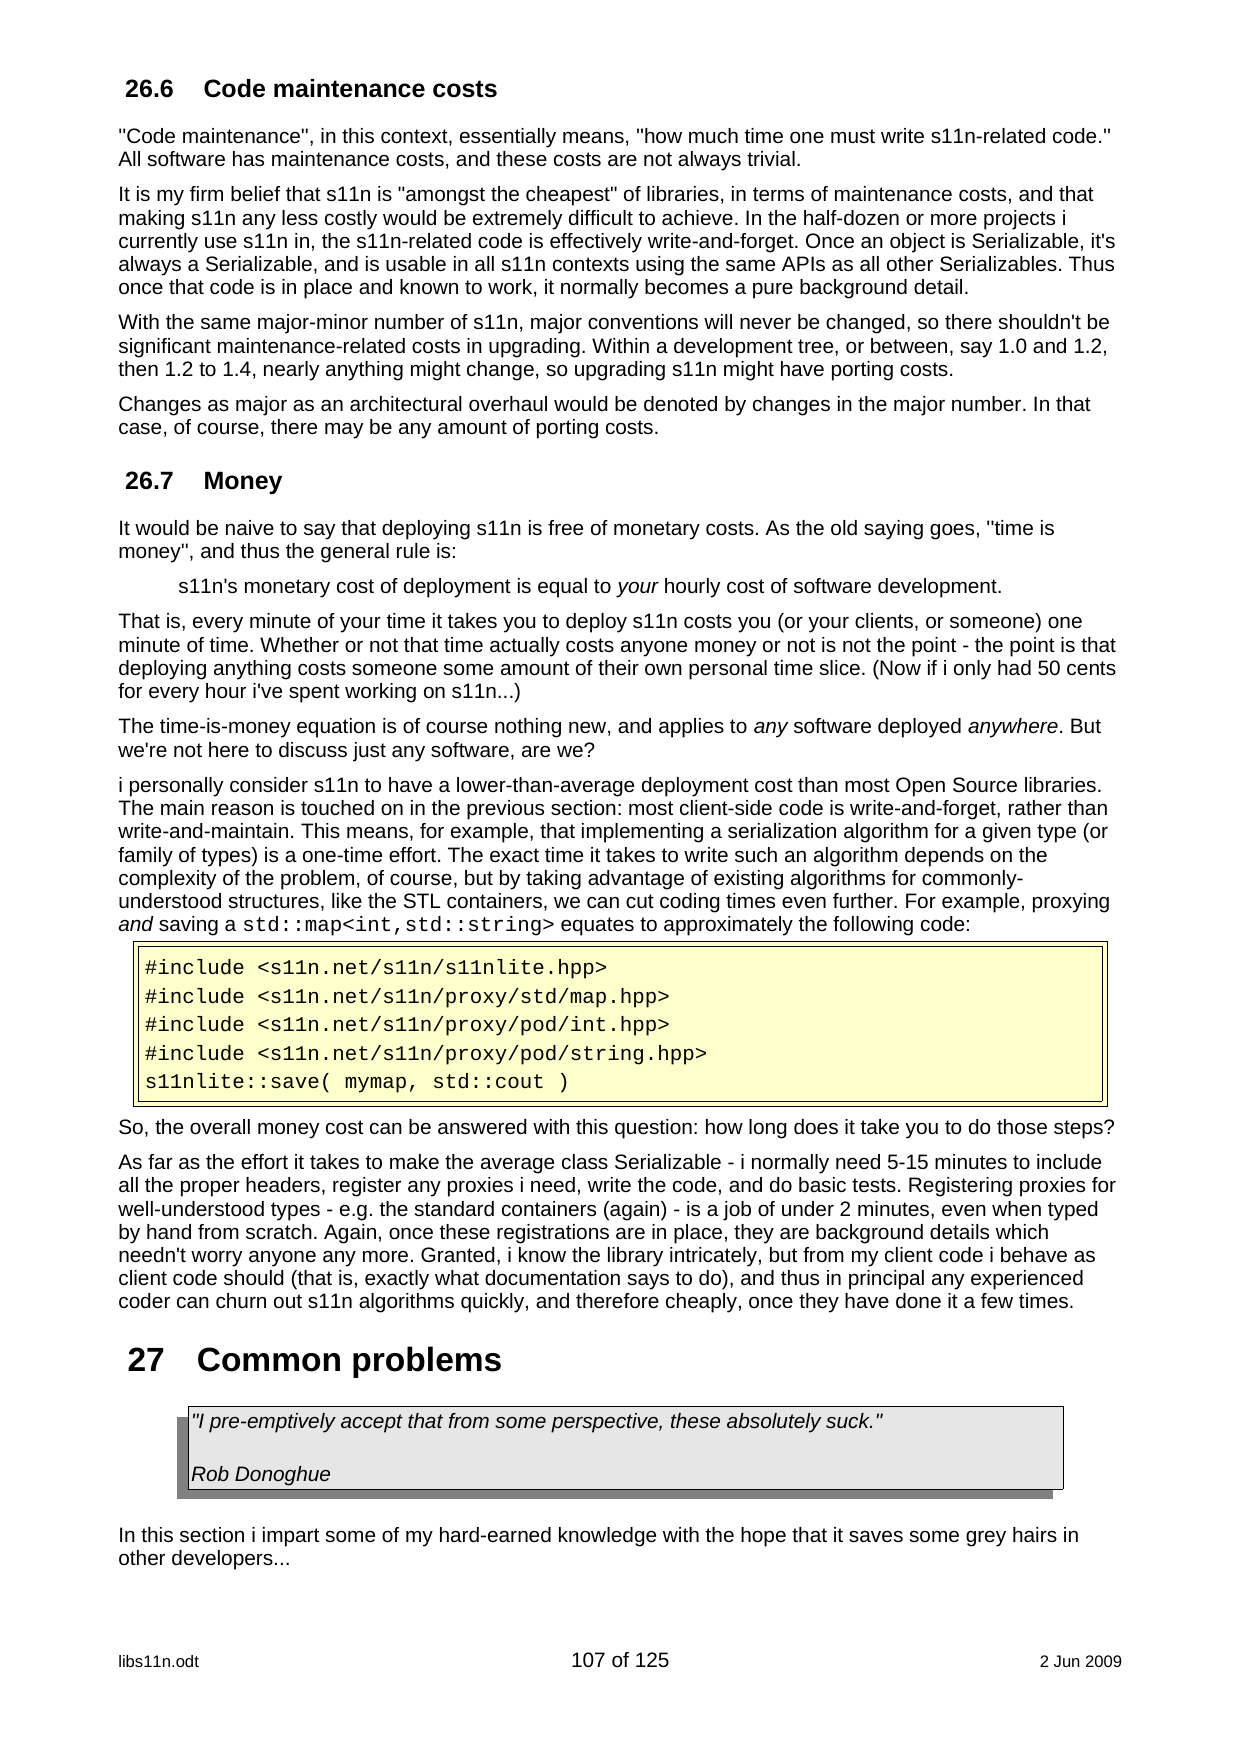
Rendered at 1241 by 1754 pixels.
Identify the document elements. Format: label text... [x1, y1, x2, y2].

text That is, every minute of your time it takes you to deploy s11n costs you (or your clients, or someone) one minute of time. Whether or not that time actually costs anyone money or not is not the point - the point is that deploying anything costs someone some amount of their own personal time slice. (Now if i only had 50 cents for every hour i've spent working on s11n...) [118, 610, 1122, 703]
text It would be naive to say that deploying s11n is free of monetary costs. As the old saying goes, ''time is money'', and thus the general rule is: [118, 516, 1122, 563]
text So, the overall money cost can be answered with this question: how long does it take you to do those steps? [118, 1116, 1122, 1139]
text With the same major-minor number of s11n, major conventions will never be changed, so there shouldn't be significant maintenance-related costs in upgrading. Within a development tree, or between, say 1.0 and 1.2, then 1.2 to 1.4, nearly anything might change, so upgrading s11n might have porting costs. [118, 311, 1122, 381]
text Changes as major as an architectural overhaul would be denoted by changes in the major number. In that case, of course, there may be any amount of porting costs. [118, 393, 1122, 439]
text As far as the effort it takes to make the average class Serializable - i normally need 5-15 minutes to include all the proper headers, register any proxies i need, write the code, and do basic tests. Registering proxies for well-understood types - e.g. the standard containers (again) - is a job of under 2 minutes, even when typed by hand from scratch. Again, once these registrations are in place, they are background details which needn't worry anyone any more. Granted, i know the library intricately, but from my client code i behave as client code should (that is, exactly what documentation says to do), and thus in principal any experienced coder can churn out s11n algorithms quickly, and therefore cheaply, once they have done it a few times. [118, 1151, 1122, 1313]
text #include <s11n.net/s11n/proxy/std/map.hpp> [139, 969, 1102, 998]
text #include <s11n.net/s11n/proxy/pod/int.hpp> [139, 998, 1102, 1027]
text i personally consider s11n to have a lower-than-average deployment cost than most Open Source libraries. The main reason is touched on in the previous section: most client-side code is write-and-forget, rather than write-and-maintain. This means, for example, that implementing a serialization algorithm for a given type (or family of types) is a one-time effort. The exact time it takes to write such an algorithm depends on the complexity of the problem, of course, but by taking advantage of existing algorithms for commonly-understood structures, like the STL containers, we can cut coding times even further. For example, proxying and saving a std::map<int,std::string> equates to approximately the following code: [118, 773, 1122, 938]
text s11nlite::save( mymap, std::cout ) [134, 1055, 1107, 1106]
text s11n's monetary cost of deployment is equal to your hourly cost of software development. [178, 575, 1062, 598]
text Rob Donoghue [189, 1459, 1063, 1489]
text #include <s11n.net/s11n/s11nlite.hpp> [134, 942, 1107, 969]
subtitle Money [118, 467, 1122, 495]
text #include <s11n.net/s11n/proxy/pod/string.hpp> [139, 1027, 1102, 1055]
text "I pre-emptively accept that from some perspective, these absolutely suck." [189, 1407, 1063, 1433]
subtitle Code maintenance costs [118, 75, 1122, 103]
text In this section i impart some of my hard-earned knowledge with the hope that it saves some grey hairs in other developers... [118, 1523, 1122, 1570]
text The time-is-money equation is of course nothing new, and applies to any software deployed anywhere. But we're not here to discuss just any software, are we? [118, 715, 1122, 761]
text It is my firm belief that s11n is "amongst the cheapest" of libraries, in terms of maintenance costs, and that making s11n any less costly would be extremely difficult to achieve. In the half-dozen or more projects i currently use s11n in, the s11n-related code is effectively write-and-forget. Once an object is Serializable, it's always a Serializable, and is usable in all s11n contexts using the same APIs as all other Serializables. Thus once that code is in place and known to work, it normally becomes a pure background detail. [118, 183, 1122, 299]
subtitle Common problems [118, 1341, 1122, 1379]
text ''Code maintenance'', in this context, essentially means, ''how much time one must write s11n-related code.'' All software has maintenance costs, and these costs are not always trivial. [118, 124, 1122, 171]
